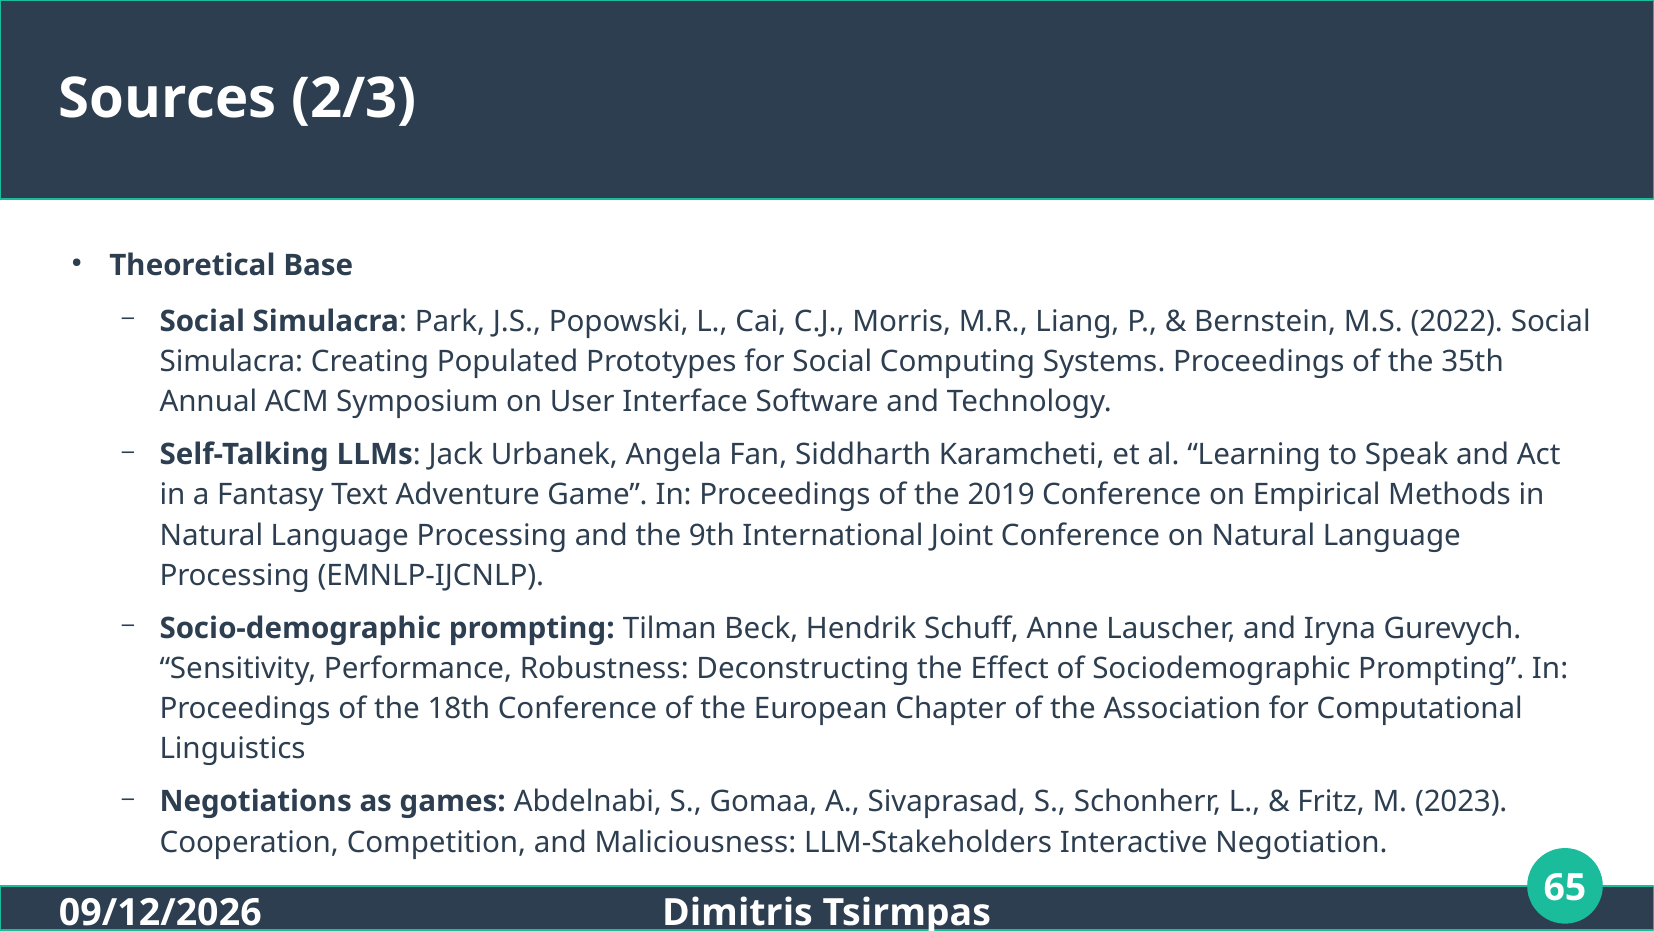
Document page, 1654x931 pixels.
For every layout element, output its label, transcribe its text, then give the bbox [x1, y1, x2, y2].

title Sources (2/3) [59, 37, 1595, 155]
list Theoretical Base Social Simulacra: Park, J.S., Popowski, L., Cai, C.J., Morris, M.R., Liang, P., & Bernstein, M.S. (2022). Social Simulacra: Creating Populated Prototypes for Social Computing Systems. Proceedings of the 35th Annual ACM Symposium on User Interface Software and Technology. Self-Talking LLMs: Jack Urbanek, Angela Fan, Siddharth Karamcheti, et al. “Learning to Speak and Act in a Fantasy Text Adventure Game”. In: Proceedings of the 2019 Conference on Empirical Methods in Natural Language Processing and the 9th International Joint Conference on Natural Language Processing (EMNLP-IJCNLP). Socio-demographic prompting: Tilman Beck, Hendrik Schuff, Anne Lauscher, and Iryna Gurevych. “Sensitivity, Performance, Robustness: Deconstructing the Effect of Sociodemographic Prompting”. In: Proceedings of the 18th Conference of the European Chapter of the Association for Computational Linguistics Negotiations as games: Abdelnabi, S., Gomaa, A., Sivaprasad, S., Schonherr, L., & Fritz, M. (2023). Cooperation, Competition, and Maliciousness: LLM-Stakeholders Interactive Negotiation. [59, 243, 1595, 864]
